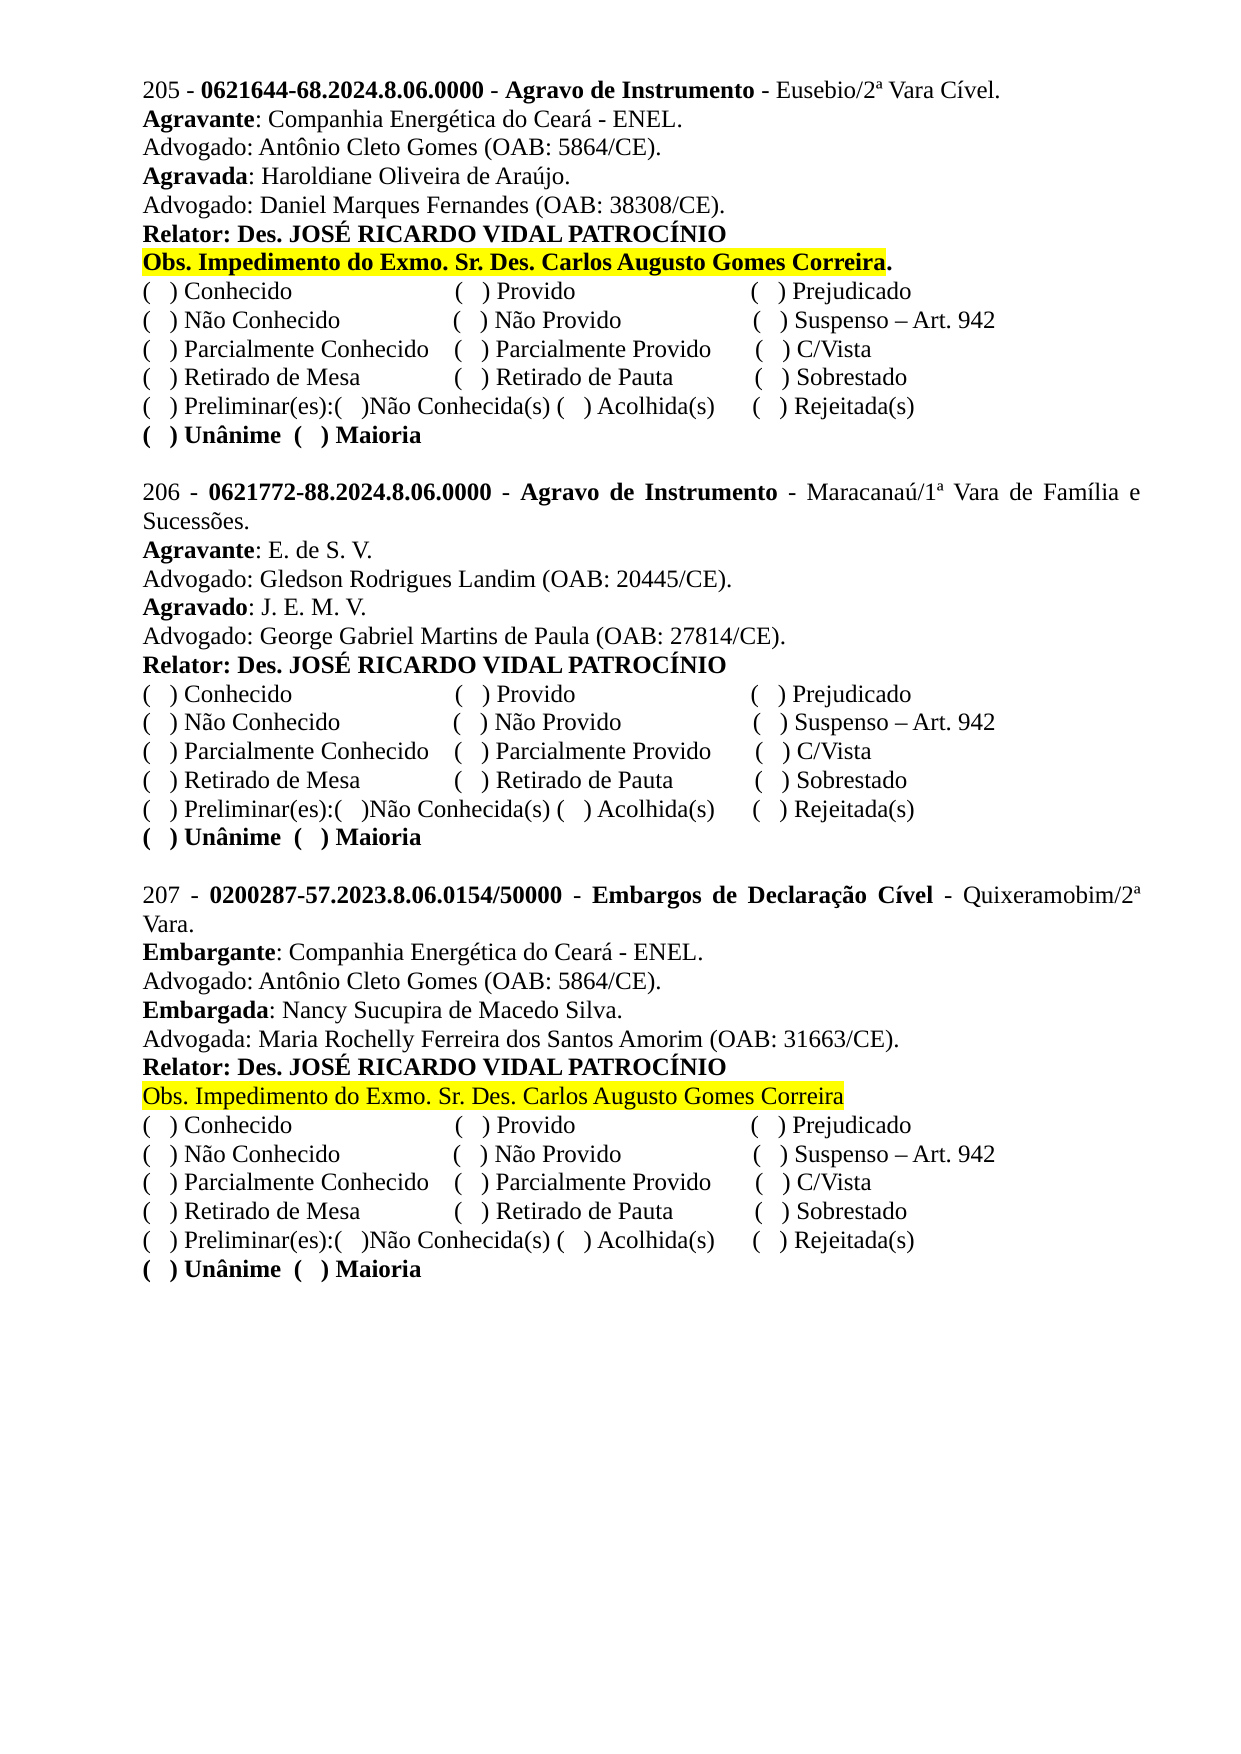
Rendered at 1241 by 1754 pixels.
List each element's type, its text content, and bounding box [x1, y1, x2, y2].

text ( ) Conhecido ( ) Provido ( ) Prejudicado [142, 679, 1141, 707]
text ( ) Retirado de Mesa ( ) Retirado de Pauta ( ) Sobrestado [142, 1196, 1158, 1225]
text Relator: Des. JOSÉ RICARDO VIDAL PATROCÍNIO [142, 219, 1141, 247]
text ( ) Unânime ( ) Maioria [142, 822, 1158, 851]
text Advogado: Antônio Cleto Gomes (OAB: 5864/CE). [142, 966, 1141, 995]
text ( ) Retirado de Mesa ( ) Retirado de Pauta ( ) Sobrestado [142, 765, 1158, 794]
text ( ) Parcialmente Conhecido ( ) Parcialmente Provido ( ) C/Vista [142, 334, 1158, 362]
text ( ) Preliminar(es):( )Não Conhecida(s) ( ) Acolhida(s) ( ) Rejeitada(s) [142, 391, 1158, 420]
text Obs. Impedimento do Exmo. Sr. Des. Carlos Augusto Gomes Correira [142, 1081, 1141, 1110]
text Relator: Des. JOSÉ RICARDO VIDAL PATROCÍNIO [142, 650, 1141, 679]
text Embargada: Nancy Sucupira de Macedo Silva. [142, 995, 1141, 1024]
text Agravada: Haroldiane Oliveira de Araújo. [142, 161, 1141, 190]
text ( ) Conhecido ( ) Provido ( ) Prejudicado [142, 276, 1141, 305]
text Advogado: George Gabriel Martins de Paula (OAB: 27814/CE). [142, 621, 1141, 650]
text Agravante: Companhia Energética do Ceará - ENEL. [142, 104, 1141, 132]
text ( ) Preliminar(es):( )Não Conhecida(s) ( ) Acolhida(s) ( ) Rejeitada(s) [142, 794, 1158, 822]
text ( ) Unânime ( ) Maioria [142, 1254, 1158, 1282]
text Agravado: J. E. M. V. [142, 592, 1141, 621]
text ( ) Unânime ( ) Maioria [142, 420, 1158, 449]
text Advogada: Maria Rochelly Ferreira dos Santos Amorim (OAB: 31663/CE). [142, 1024, 1141, 1052]
text Advogado: Daniel Marques Fernandes (OAB: 38308/CE). [142, 190, 1141, 219]
text Obs. Impedimento do Exmo. Sr. Des. Carlos Augusto Gomes Correira. [142, 247, 1141, 276]
text ( ) Parcialmente Conhecido ( ) Parcialmente Provido ( ) C/Vista [142, 736, 1158, 765]
text Relator: Des. JOSÉ RICARDO VIDAL PATROCÍNIO [142, 1052, 1141, 1081]
text Agravante: E. de S. V. [142, 535, 1141, 564]
text ( ) Parcialmente Conhecido ( ) Parcialmente Provido ( ) C/Vista [142, 1167, 1158, 1196]
text Embargante: Companhia Energética do Ceará - ENEL. [142, 937, 1141, 966]
text ( ) Não Conhecido ( ) Não Provido ( ) Suspenso – Art. 942 [142, 1139, 1158, 1167]
text 205 - 0621644-68.2024.8.06.0000 - Agravo de Instrumento - Eusebio/2ª Vara Cível. [142, 75, 1141, 104]
text Advogado: Gledson Rodrigues Landim (OAB: 20445/CE). [142, 564, 1141, 592]
text ( ) Preliminar(es):( )Não Conhecida(s) ( ) Acolhida(s) ( ) Rejeitada(s) [142, 1225, 1158, 1254]
text ( ) Não Conhecido ( ) Não Provido ( ) Suspenso – Art. 942 [142, 707, 1158, 736]
text Advogado: Antônio Cleto Gomes (OAB: 5864/CE). [142, 132, 1141, 161]
text ( ) Retirado de Mesa ( ) Retirado de Pauta ( ) Sobrestado [142, 362, 1158, 391]
text 206 - 0621772-88.2024.8.06.0000 - Agravo de Instrumento - Maracanaú/1ª Vara de Família e Sucessões. [142, 477, 1141, 535]
text ( ) Não Conhecido ( ) Não Provido ( ) Suspenso – Art. 942 [142, 305, 1158, 334]
text ( ) Conhecido ( ) Provido ( ) Prejudicado [142, 1110, 1141, 1139]
text 207 - 0200287-57.2023.8.06.0154/50000 - Embargos de Declaração Cível - Quixeramobim/2ª Vara. [142, 880, 1141, 937]
